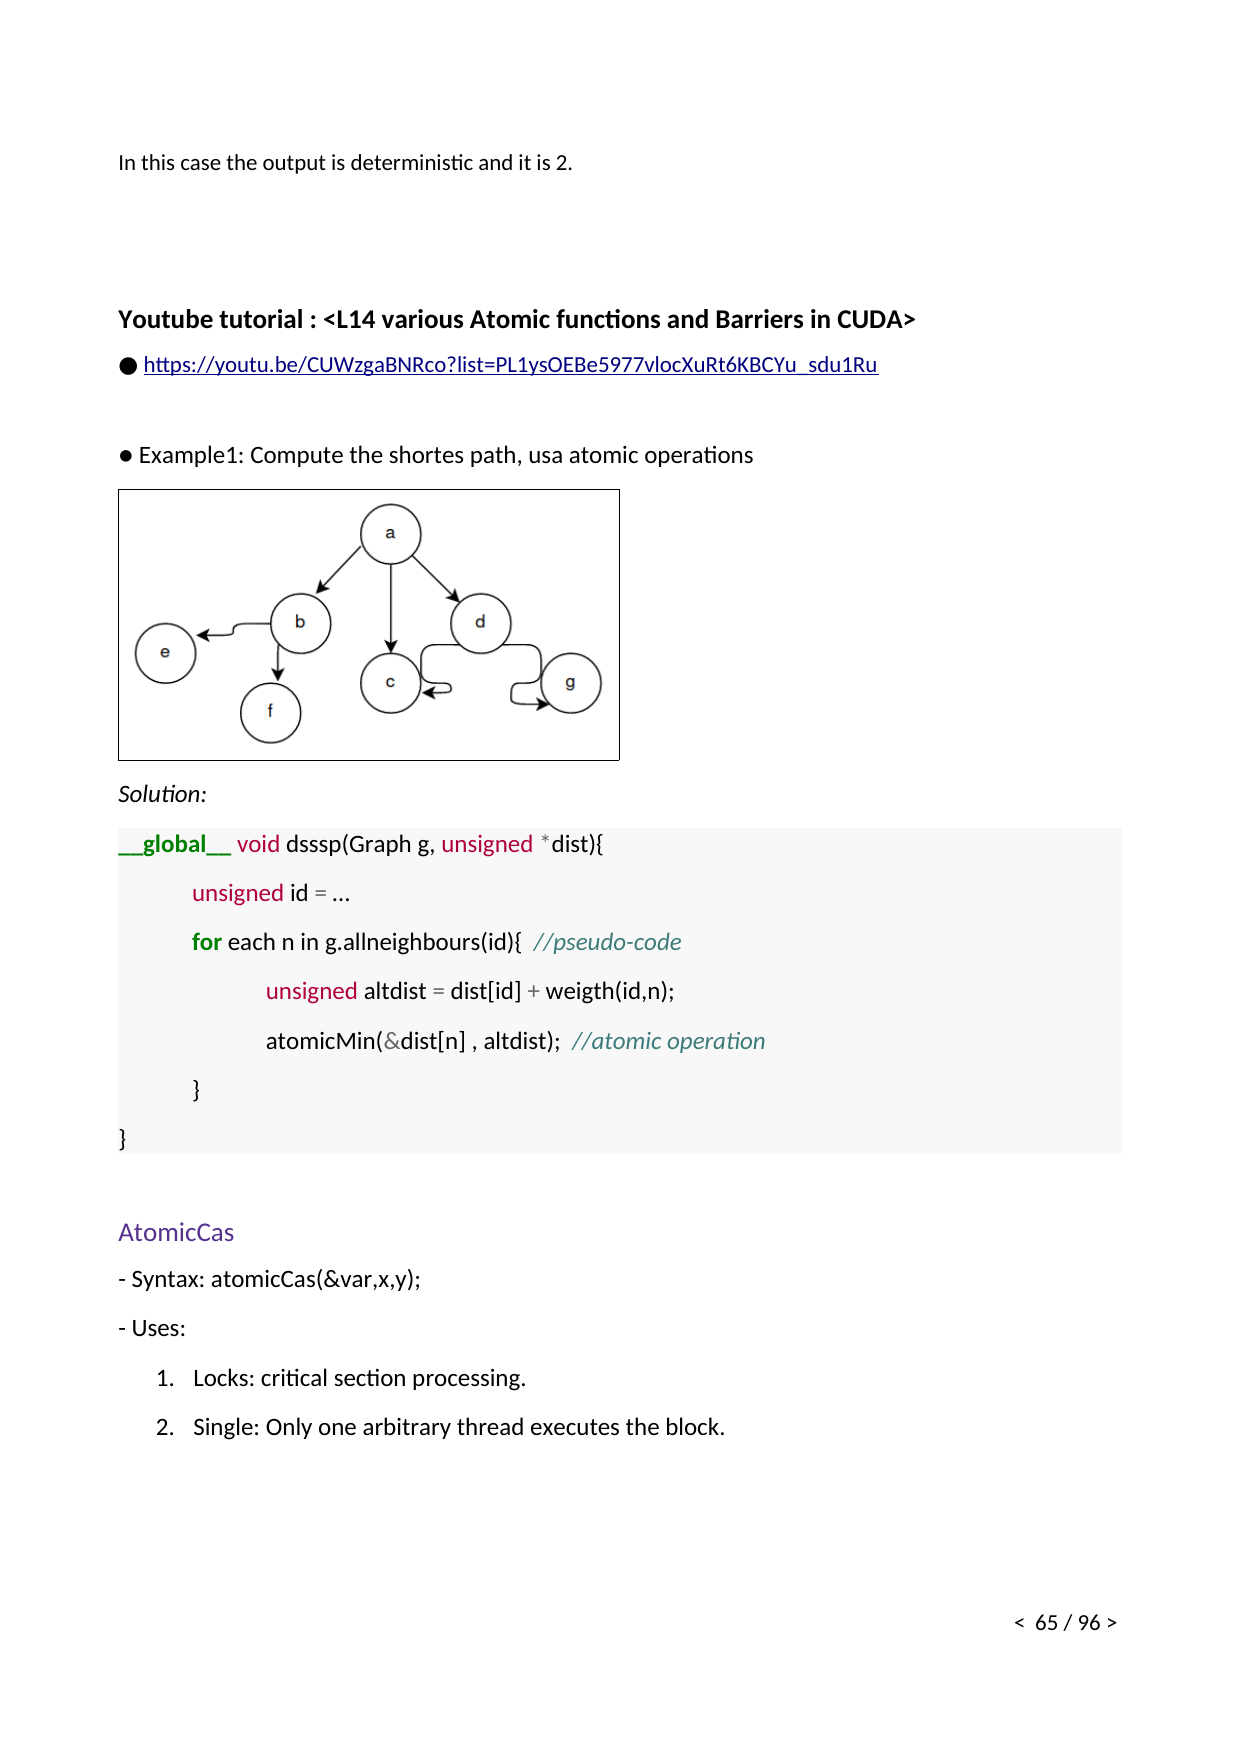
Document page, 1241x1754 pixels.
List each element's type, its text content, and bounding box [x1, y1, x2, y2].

text __global__ void dsssp(Graph g, unsigned *dist){ [118, 828, 1122, 858]
text unsigned id = … [118, 877, 1122, 907]
text - Uses: [118, 1312, 1122, 1343]
picture [121, 491, 617, 757]
text In this case the output is deterministic and it is 2. [118, 148, 1122, 176]
text - Syntax: atomicCas(&var,x,y); [118, 1263, 1122, 1293]
list Locks: critical section processing. [156, 1362, 1122, 1392]
text ● Example1: Compute the shortes path, usa atomic operations [118, 439, 1122, 470]
text atomicMin(&dist[n] , altdist); //atomic operation [118, 1025, 1122, 1055]
list Single: Only one arbitrary thread executes the block. [156, 1412, 1122, 1442]
text for each n in g.allneighbours(id){ //pseudo-code [118, 926, 1122, 957]
text unsigned altdist = dist[id] + weigth(id,n); [118, 976, 1122, 1006]
text } [118, 1123, 1122, 1154]
subtitle AtomicCas [118, 1215, 1122, 1248]
text ● https://youtu.be/CUWzgaBNRco?list=PL1ysOEBe5977vlocXuRt6KBCYu_sdu1Ru [118, 350, 1122, 378]
subtitle Youtube tutorial : <L14 various Atomic functions and Barriers in CUDA> [118, 302, 1122, 335]
text Solution: [118, 778, 1122, 809]
text } [118, 1074, 1122, 1104]
